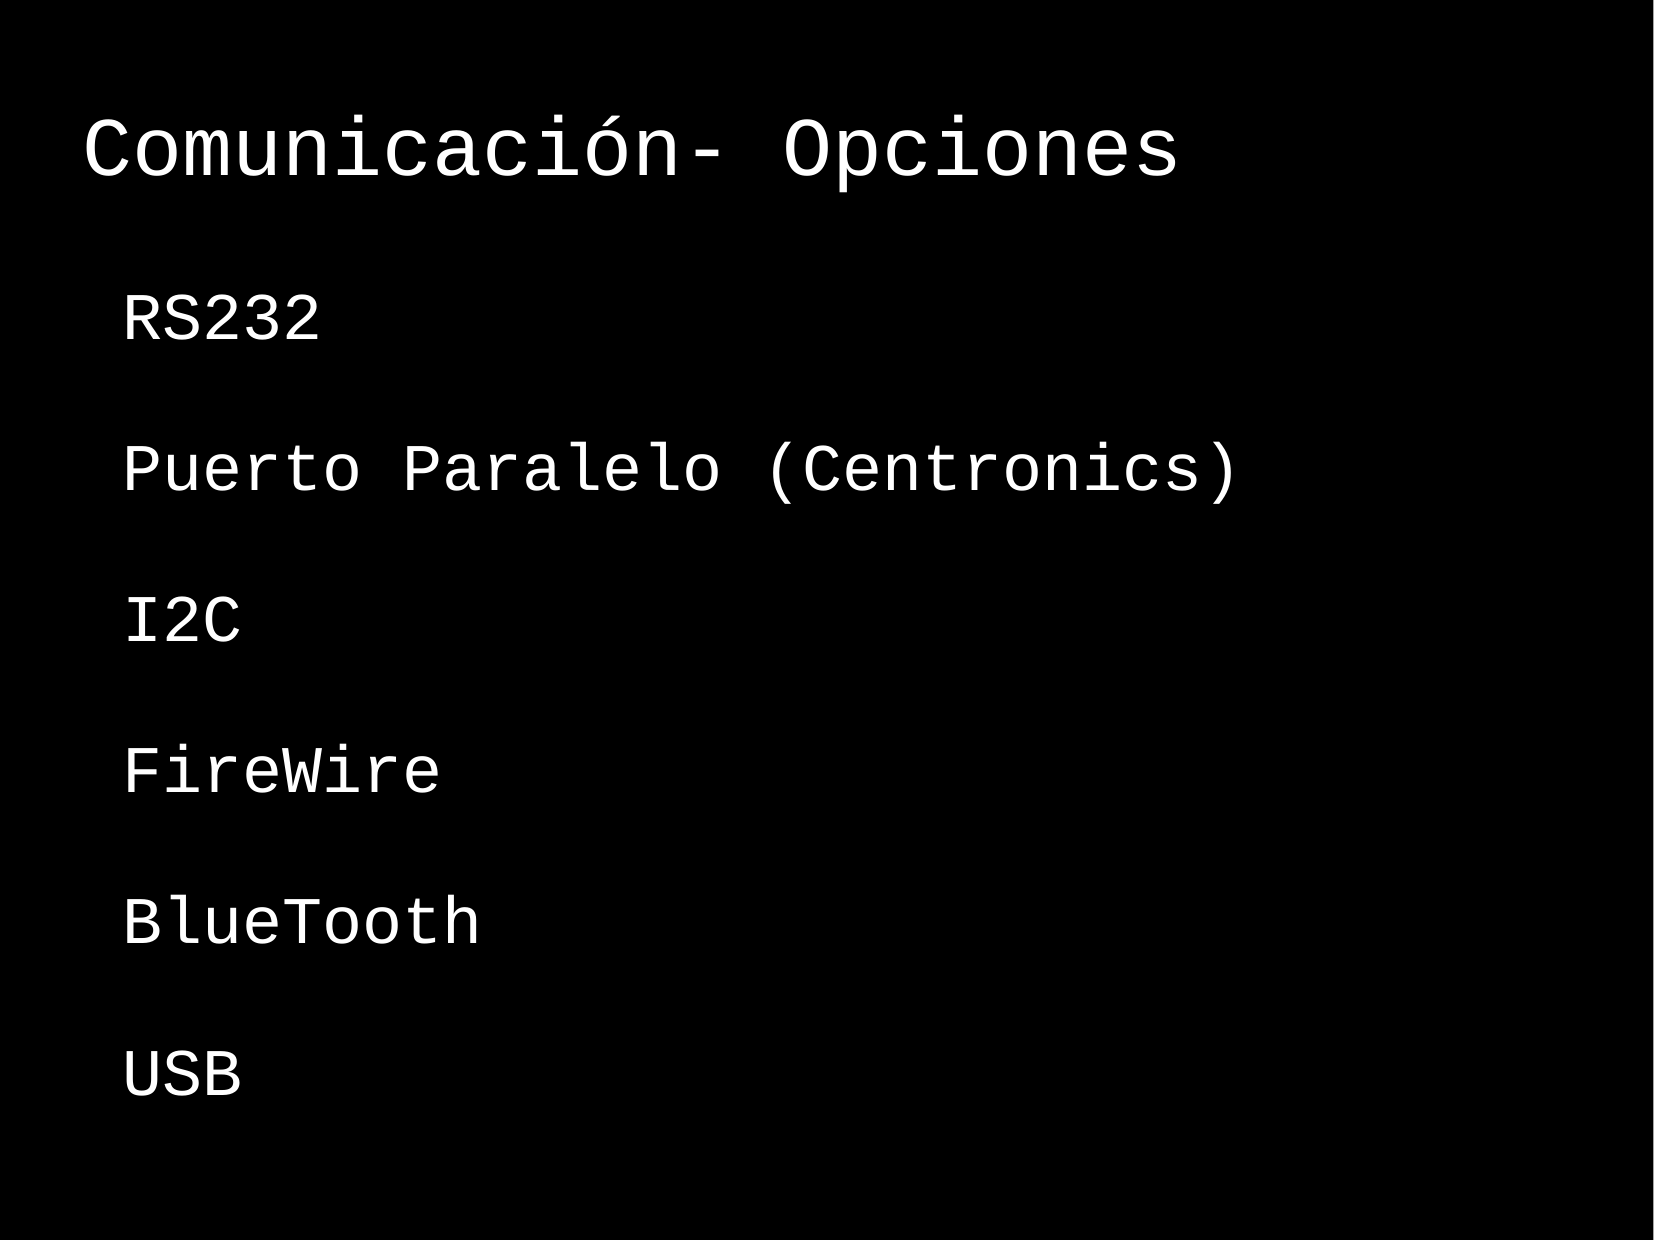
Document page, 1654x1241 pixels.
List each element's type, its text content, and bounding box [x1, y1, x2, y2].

title Comunicación- Opciones [82, 49, 1571, 257]
text_box RS232 Puerto Paralelo (Centronics) I2C FireWire BlueTooth USB [82, 284, 1571, 1115]
